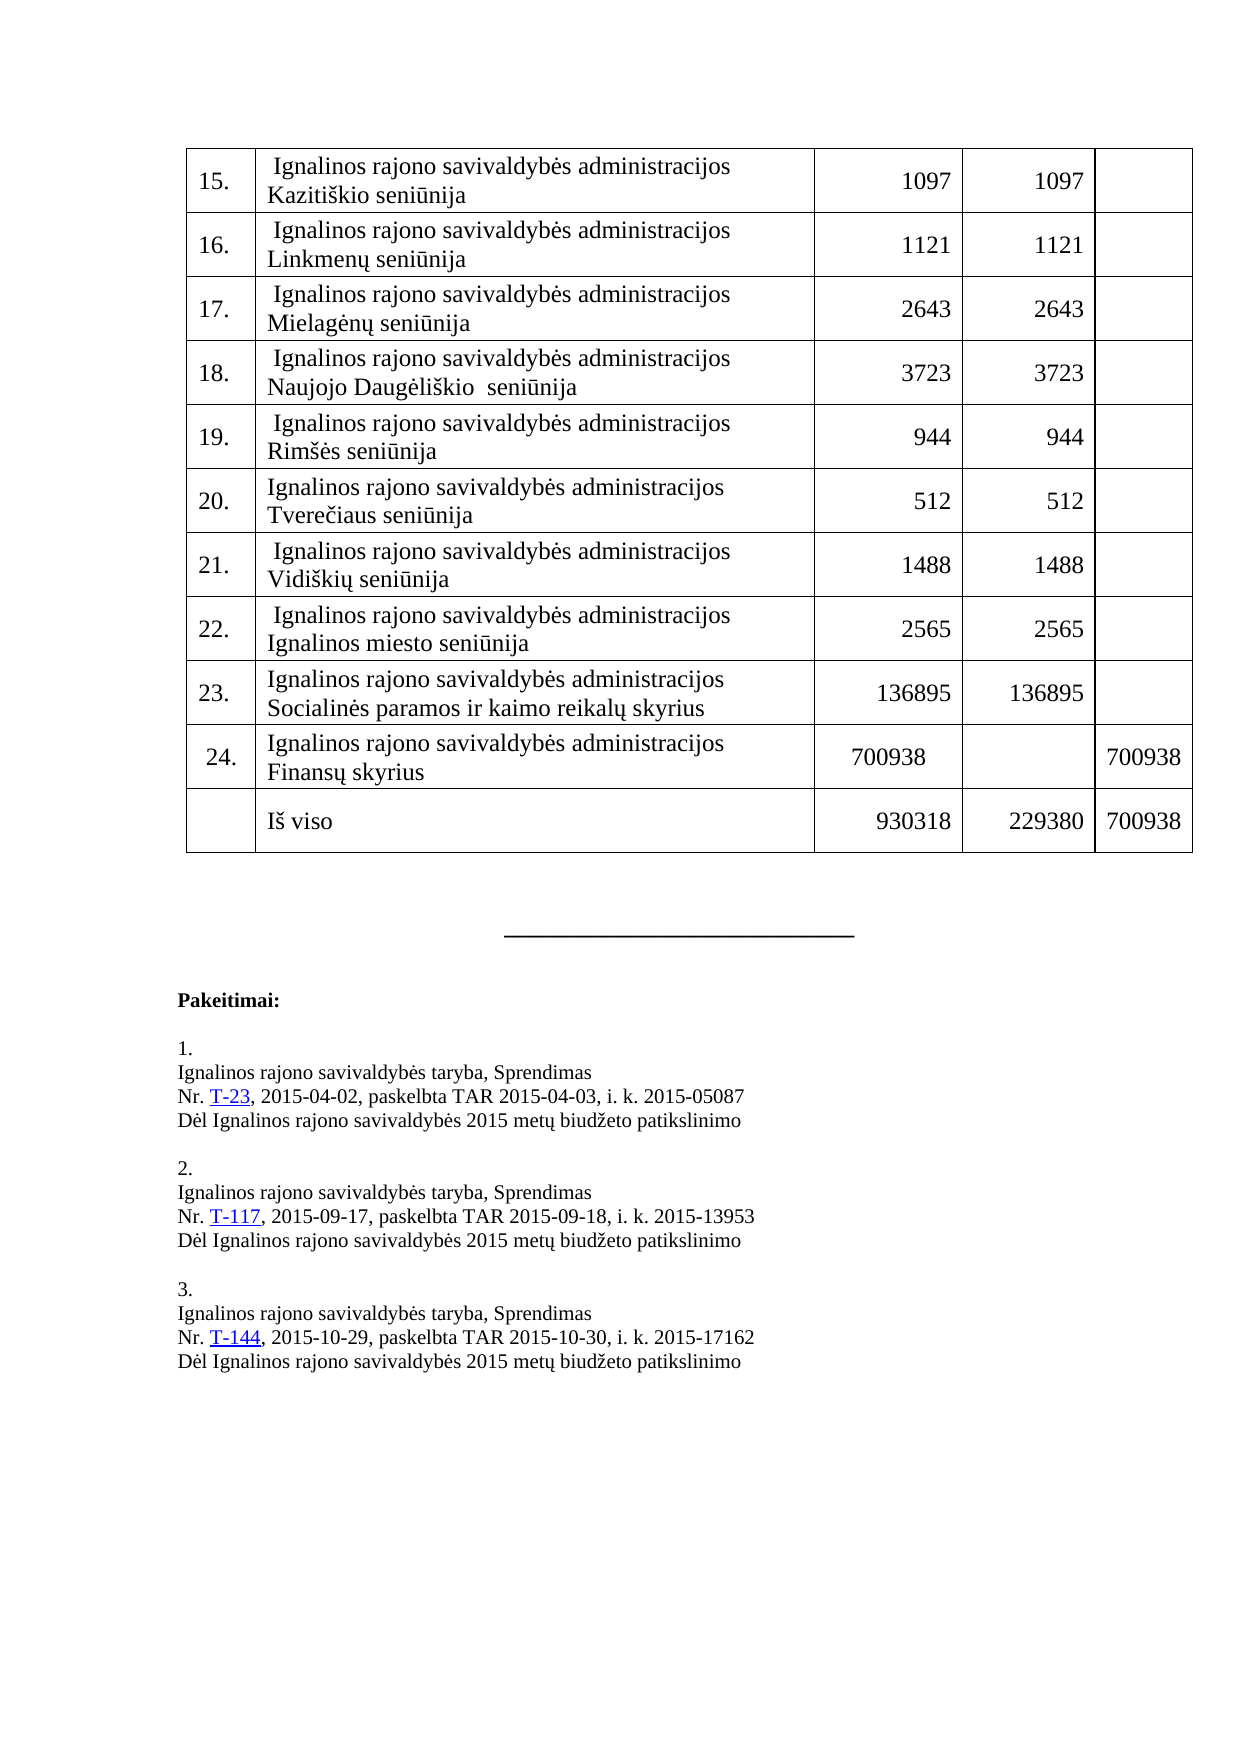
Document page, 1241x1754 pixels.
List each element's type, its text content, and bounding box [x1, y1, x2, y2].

table_cell 1121 [963, 213, 1094, 276]
table_cell Ignalinos rajono savivaldybės administracijos Socialinės paramos ir kaimo reikalų skyrius [256, 661, 814, 724]
table_cell 2565 [815, 597, 962, 660]
text Ignalinos rajono savivaldybės taryba, Sprendimas [177, 1180, 1181, 1204]
table_cell Ignalinos rajono savivaldybės administracijos Kazitiškio seniūnija [256, 149, 814, 212]
table_cell 944 [963, 405, 1094, 468]
text Ignalinos rajono savivaldybės taryba, Sprendimas [177, 1301, 1181, 1324]
table_cell 136895 [963, 661, 1094, 724]
table_cell Ignalinos rajono savivaldybės administracijos Linkmenų seniūnija [256, 213, 814, 276]
table_cell Ignalinos rajono savivaldybės administracijos Ignalinos miesto seniūnija [256, 597, 814, 660]
table_cell 1121 [815, 213, 962, 276]
text Nr. T-117, 2015-09-17, paskelbta TAR 2015-09-18, i. k. 2015-13953 [177, 1204, 1181, 1228]
table_cell [187, 789, 255, 852]
table_cell 16. [187, 213, 255, 276]
table_cell 3723 [963, 341, 1094, 404]
text 2. [177, 1156, 1181, 1180]
text Dėl Ignalinos rajono savivaldybės 2015 metų biudžeto patikslinimo [177, 1349, 1181, 1373]
table_cell 21. [187, 533, 255, 596]
table_cell Ignalinos rajono savivaldybės administracijos Vidiškių seniūnija [256, 533, 814, 596]
table_cell 2565 [963, 597, 1094, 660]
table_cell 930318 [815, 789, 962, 852]
text Pakeitimai: [177, 988, 1181, 1012]
table_cell 19. [187, 405, 255, 468]
table_cell 700938 [815, 725, 962, 788]
table_cell [1096, 341, 1192, 404]
table_cell 2643 [815, 277, 962, 340]
table_cell Ignalinos rajono savivaldybės administracijos Finansų skyrius [256, 725, 814, 788]
table_cell Ignalinos rajono savivaldybės administracijos Tverečiaus seniūnija [256, 469, 814, 532]
table_cell 1488 [815, 533, 962, 596]
table_cell 23. [187, 661, 255, 724]
table_cell 229380 [963, 789, 1094, 852]
table_cell Iš viso [256, 789, 814, 852]
table_cell 3723 [815, 341, 962, 404]
table_cell 18. [187, 341, 255, 404]
text Nr. T-144, 2015-10-29, paskelbta TAR 2015-10-30, i. k. 2015-17162 [177, 1324, 1181, 1349]
table_cell [1096, 277, 1192, 340]
text 1. [177, 1036, 1181, 1060]
table_cell 1488 [963, 533, 1094, 596]
table_cell 1097 [815, 149, 962, 212]
table_cell 22. [187, 597, 255, 660]
table_cell 512 [815, 469, 962, 532]
table_cell [1096, 661, 1192, 724]
table_cell [1096, 405, 1192, 468]
table_cell 944 [815, 405, 962, 468]
table_cell 1097 [963, 149, 1094, 212]
table_cell 512 [963, 469, 1094, 532]
table_cell 24. [187, 725, 255, 788]
table_cell Ignalinos rajono savivaldybės administracijos Mielagėnų seniūnija [256, 277, 814, 340]
table_cell 700938 [1096, 789, 1192, 852]
table_cell [1096, 469, 1192, 532]
text 3. [177, 1276, 1181, 1301]
text Ignalinos rajono savivaldybės taryba, Sprendimas [177, 1060, 1181, 1084]
table_cell [963, 725, 1094, 788]
text Nr. T-23, 2015-04-02, paskelbta TAR 2015-04-03, i. k. 2015-05087 [177, 1084, 1181, 1108]
table_cell 20. [187, 469, 255, 532]
table_cell 136895 [815, 661, 962, 724]
text ____________________________ [177, 911, 1181, 939]
table_cell [1096, 597, 1192, 660]
table_cell [1096, 149, 1192, 212]
table_cell Ignalinos rajono savivaldybės administracijos Rimšės seniūnija [256, 405, 814, 468]
table_cell 2643 [963, 277, 1094, 340]
table_cell [1096, 533, 1192, 596]
text Dėl Ignalinos rajono savivaldybės 2015 metų biudžeto patikslinimo [177, 1228, 1181, 1252]
table_cell 700938 [1096, 725, 1192, 788]
table_cell [1096, 213, 1192, 276]
table_cell Ignalinos rajono savivaldybės administracijos Naujojo Daugėliškio seniūnija [256, 341, 814, 404]
text Dėl Ignalinos rajono savivaldybės 2015 metų biudžeto patikslinimo [177, 1108, 1181, 1132]
table_cell 15. [187, 149, 255, 212]
table_cell 17. [187, 277, 255, 340]
